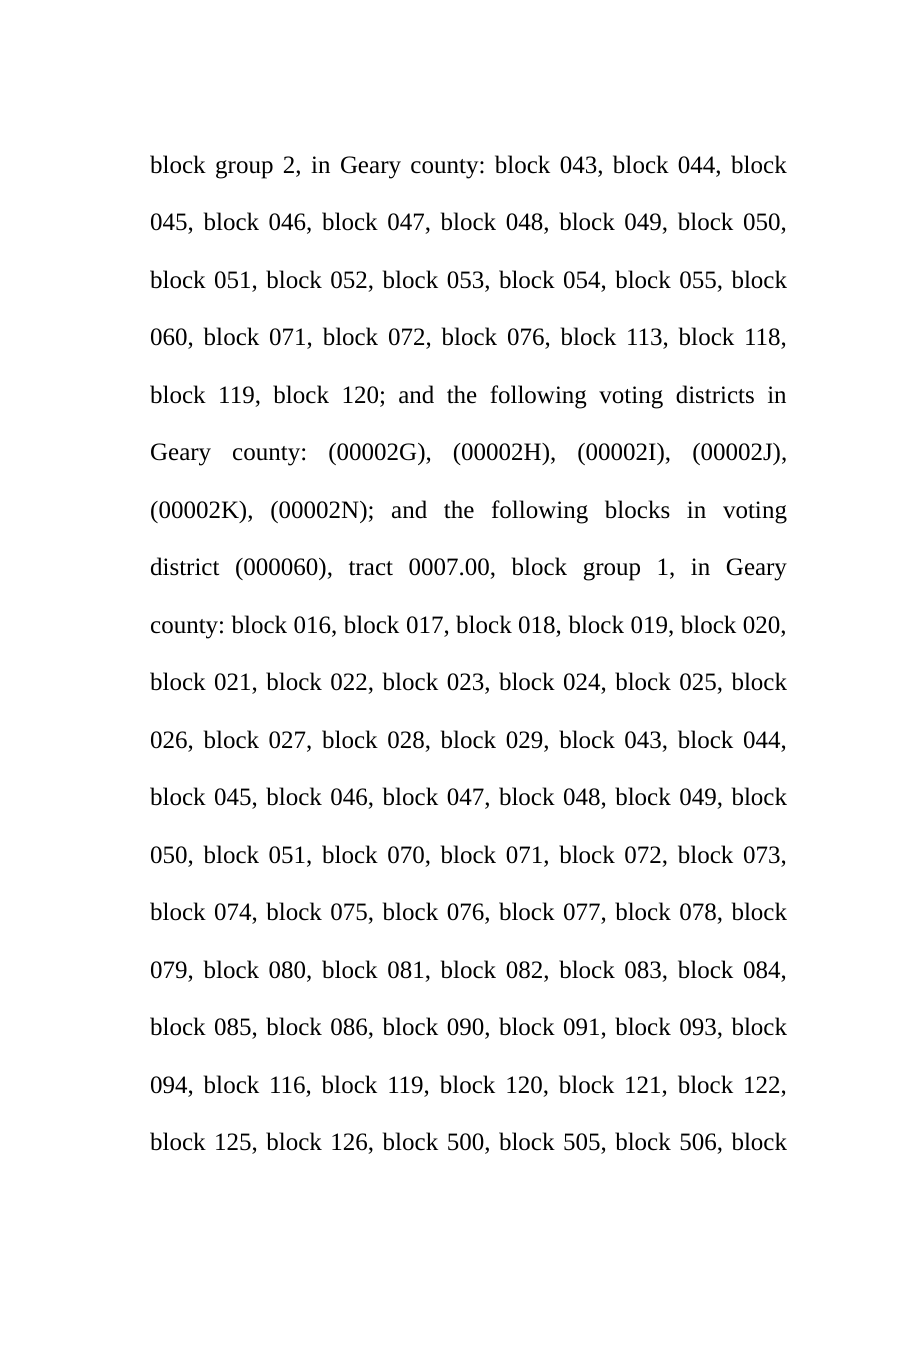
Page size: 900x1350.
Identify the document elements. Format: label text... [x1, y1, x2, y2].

text block group 2, in Geary county: block 043, block 044, block 045, block 046, block 047, block 048, block 049, block 050, block 051, block 052, block 053, block 054, block 055, block 060, block 071, block 072, block 076, block 113, block 118, block 119, block 120; and the following voting districts in Geary county: (00002G), (00002H), (00002I), (00002J), (00002K), (00002N); and the following blocks in voting district (000060), tract 0007.00, block group 1, in Geary county: block 016, block 017, block 018, block 019, block 020, block 021, block 022, block 023, block 024, block 025, block 026, block 027, block 028, block 029, block 043, block 044, block 045, block 046, block 047, block 048, block 049, block 050, block 051, block 070, block 071, block 072, block 073, block 074, block 075, block 076, block 077, block 078, block 079, block 080, block 081, block 082, block 083, block 084, block 085, block 086, block 090, block 091, block 093, block 094, block 116, block 119, block 120, block 121, block 122, block 125, block 126, block 500, block 505, block 506, block [150, 150, 787, 1156]
